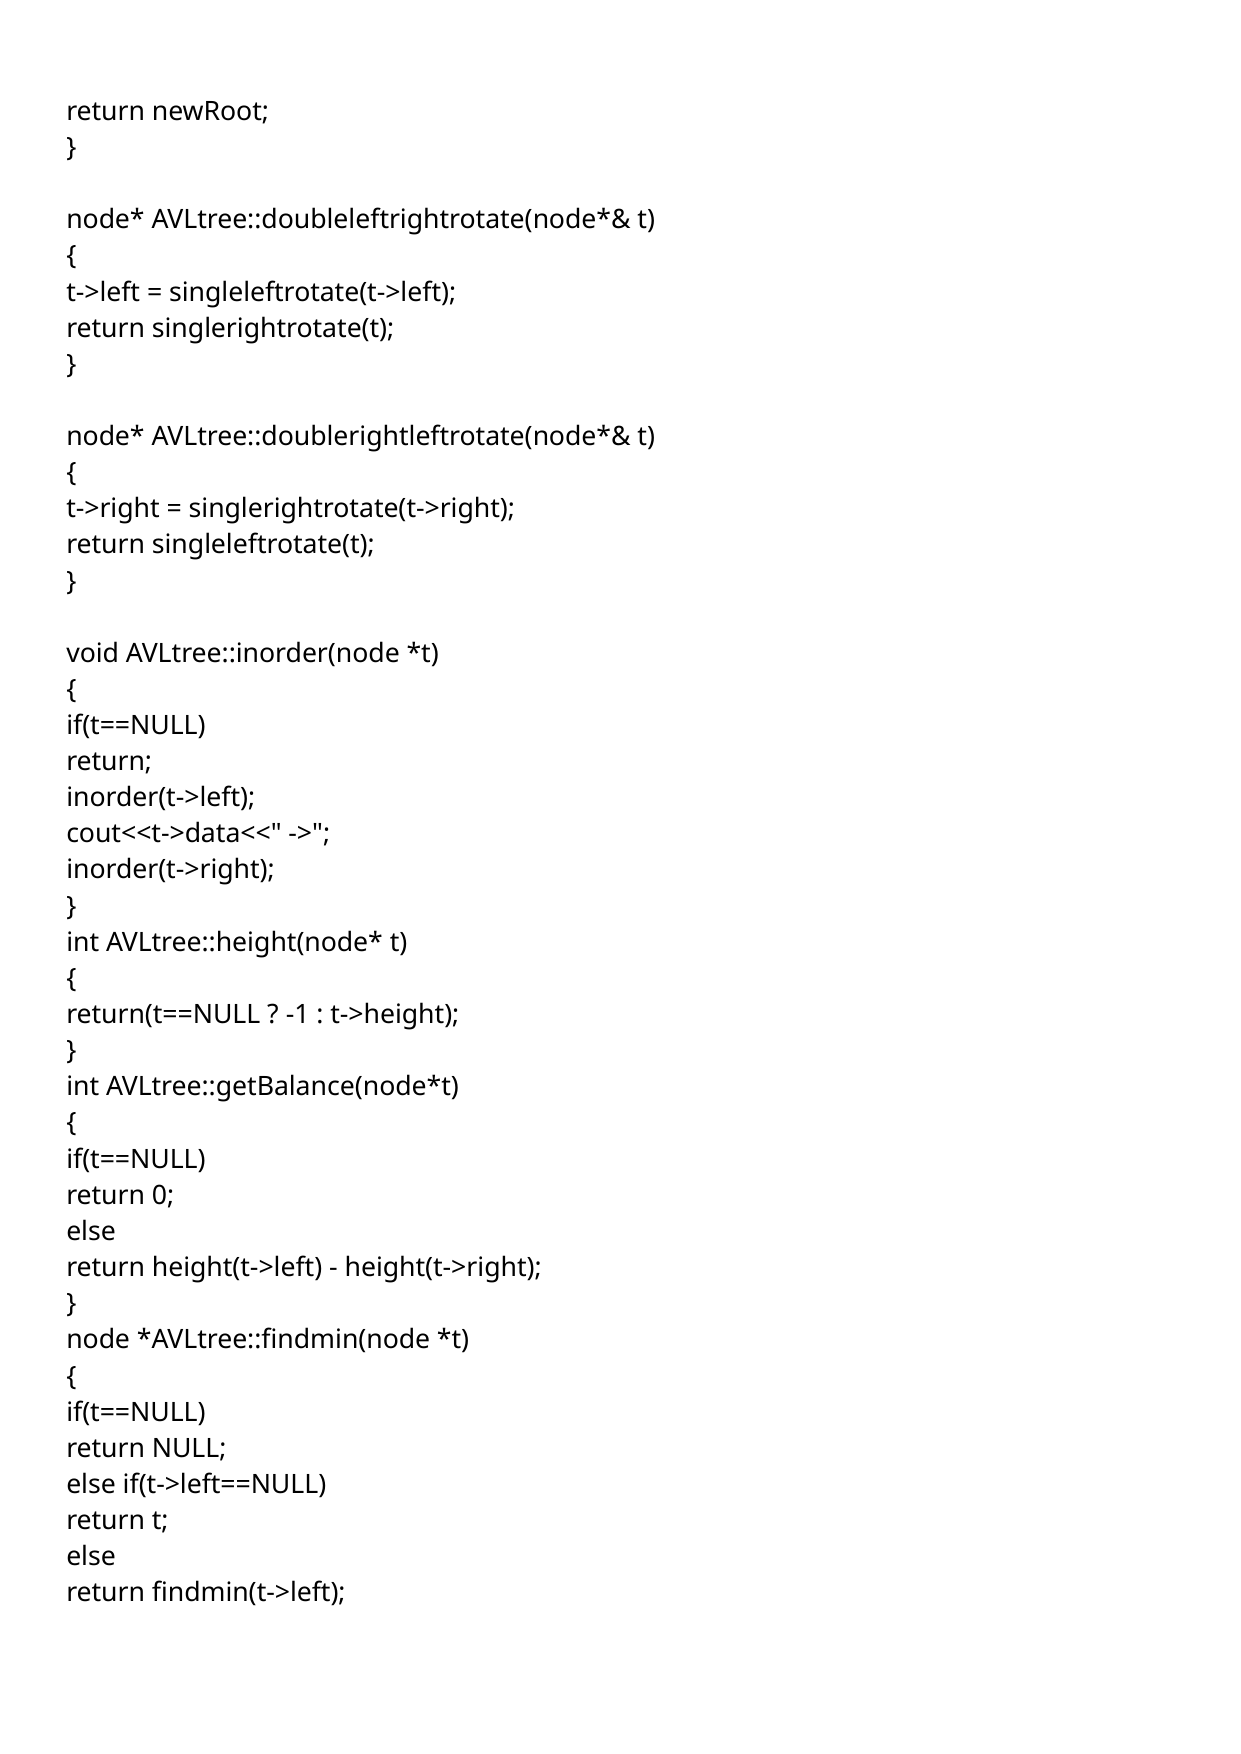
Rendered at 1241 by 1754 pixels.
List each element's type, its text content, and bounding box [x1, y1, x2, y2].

text if(t==NULL) [66, 1139, 1122, 1176]
text } [66, 345, 1122, 381]
text return singleleftrotate(t); [66, 525, 1122, 561]
text } [66, 128, 1122, 164]
text inorder(t->right); [66, 850, 1122, 887]
text if(t==NULL) [66, 1393, 1122, 1429]
text else if(t->left==NULL) [66, 1465, 1122, 1501]
text { [66, 1356, 1122, 1393]
text t->right = singlerightrotate(t->right); [66, 489, 1122, 525]
text node* AVLtree::doubleleftrightrotate(node*& t) [66, 200, 1122, 236]
text int AVLtree::getBalance(node*t) [66, 1067, 1122, 1103]
text else [66, 1212, 1122, 1248]
text return t; [66, 1501, 1122, 1537]
text return 0; [66, 1176, 1122, 1212]
text { [66, 453, 1122, 489]
text { [66, 236, 1122, 272]
text void AVLtree::inorder(node *t) [66, 633, 1122, 670]
text return NULL; [66, 1429, 1122, 1465]
text } [66, 1031, 1122, 1067]
text cout<<t->data<<" ->"; [66, 814, 1122, 850]
text t->left = singleleftrotate(t->left); [66, 272, 1122, 309]
text inorder(t->left); [66, 778, 1122, 814]
text else [66, 1537, 1122, 1573]
text return height(t->left) - height(t->right); [66, 1248, 1122, 1284]
text return singlerightrotate(t); [66, 309, 1122, 345]
text node* AVLtree::doublerightleftrotate(node*& t) [66, 417, 1122, 453]
text { [66, 959, 1122, 995]
text { [66, 670, 1122, 706]
text if(t==NULL) [66, 706, 1122, 742]
text return(t==NULL ? -1 : t->height); [66, 995, 1122, 1031]
text } [66, 1284, 1122, 1320]
text { [66, 1103, 1122, 1139]
text node *AVLtree::findmin(node *t) [66, 1320, 1122, 1356]
text } [66, 887, 1122, 923]
text } [66, 561, 1122, 598]
text return newRoot; [66, 92, 1122, 128]
text return findmin(t->left); [66, 1573, 1122, 1609]
text int AVLtree::height(node* t) [66, 923, 1122, 959]
text return; [66, 742, 1122, 778]
